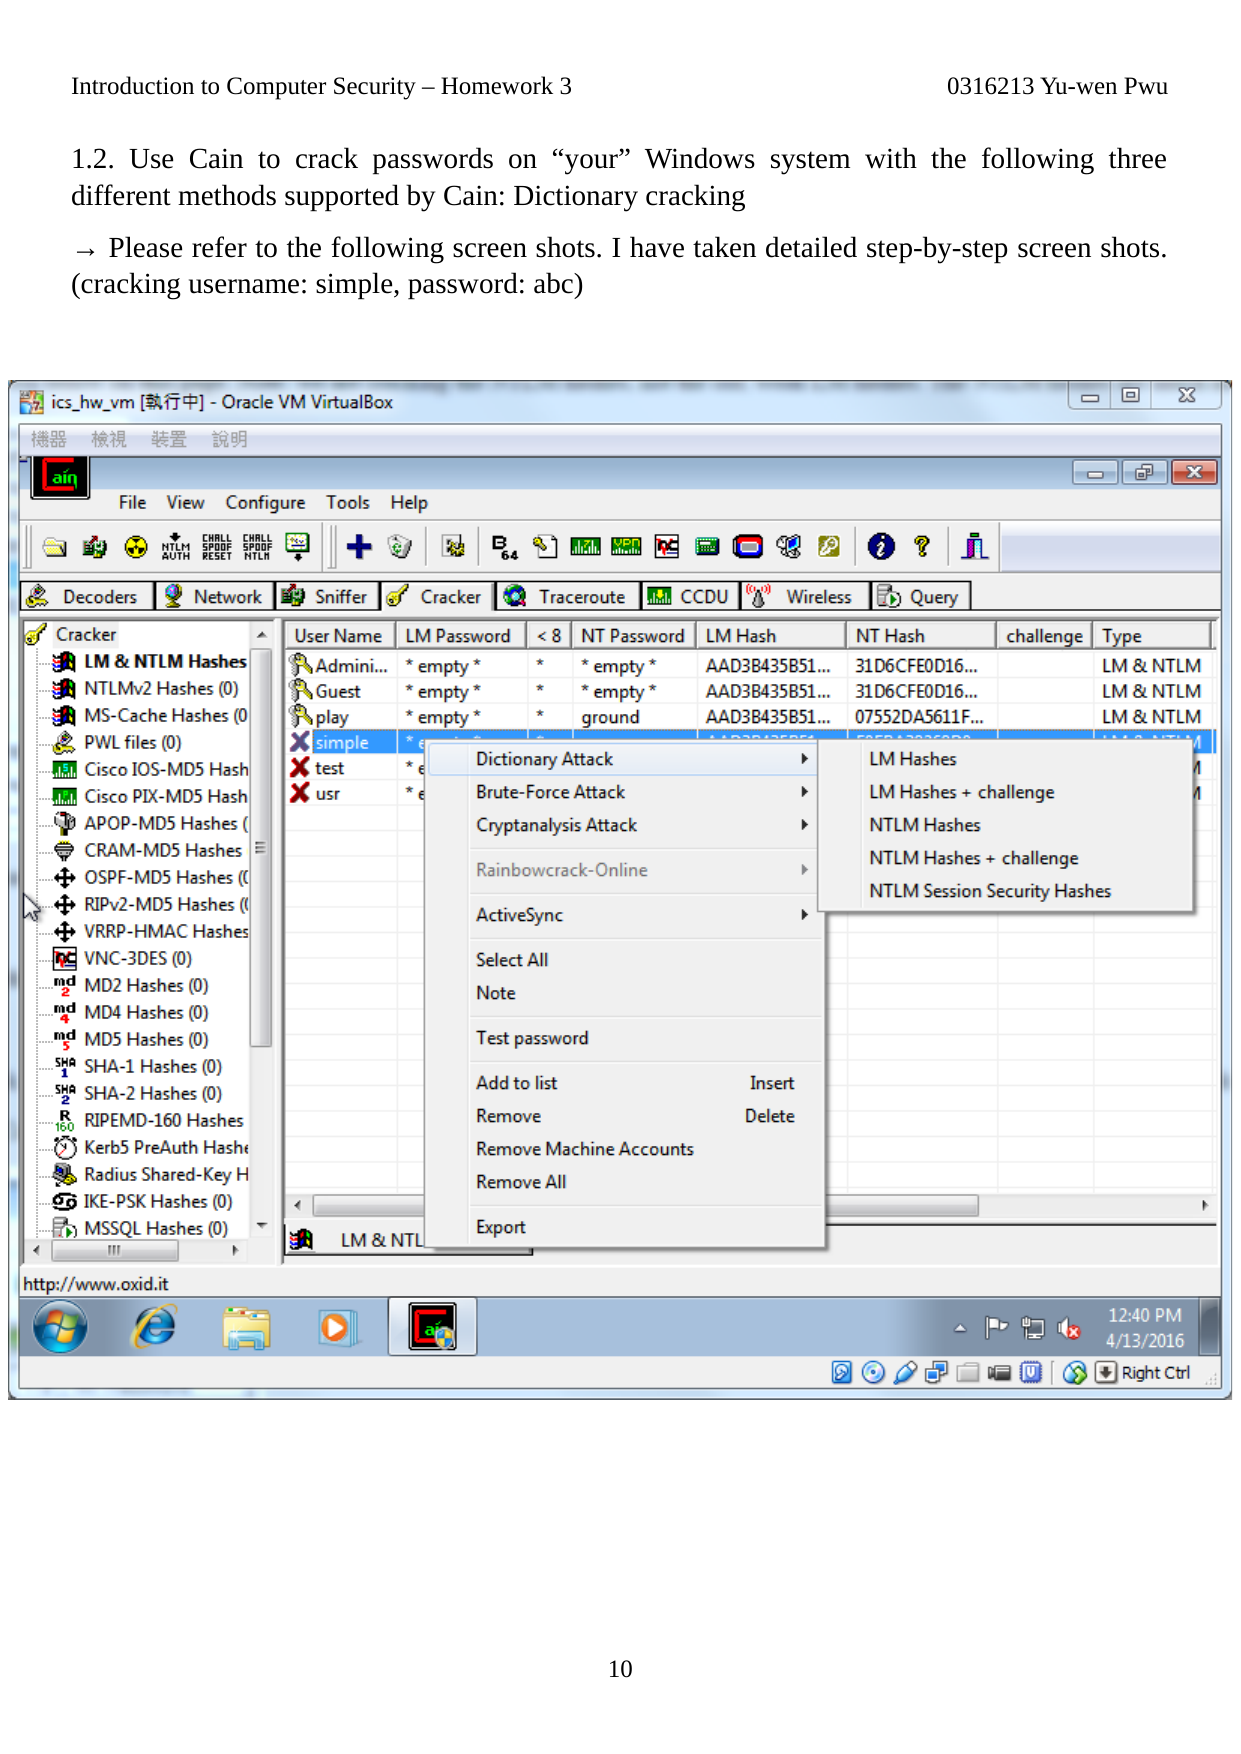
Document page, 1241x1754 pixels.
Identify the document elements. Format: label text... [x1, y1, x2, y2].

picture [8, 380, 1233, 1400]
text → Please refer to the following screen shots. I have taken detailed step-by-step screen shots. (cracking username: simple, password: abc) [71, 230, 1169, 300]
text 1.2. Use Cain to crack passwords on “your” Windows system with the following three different methods supported by Cain: Dictionary cracking [71, 141, 1169, 212]
